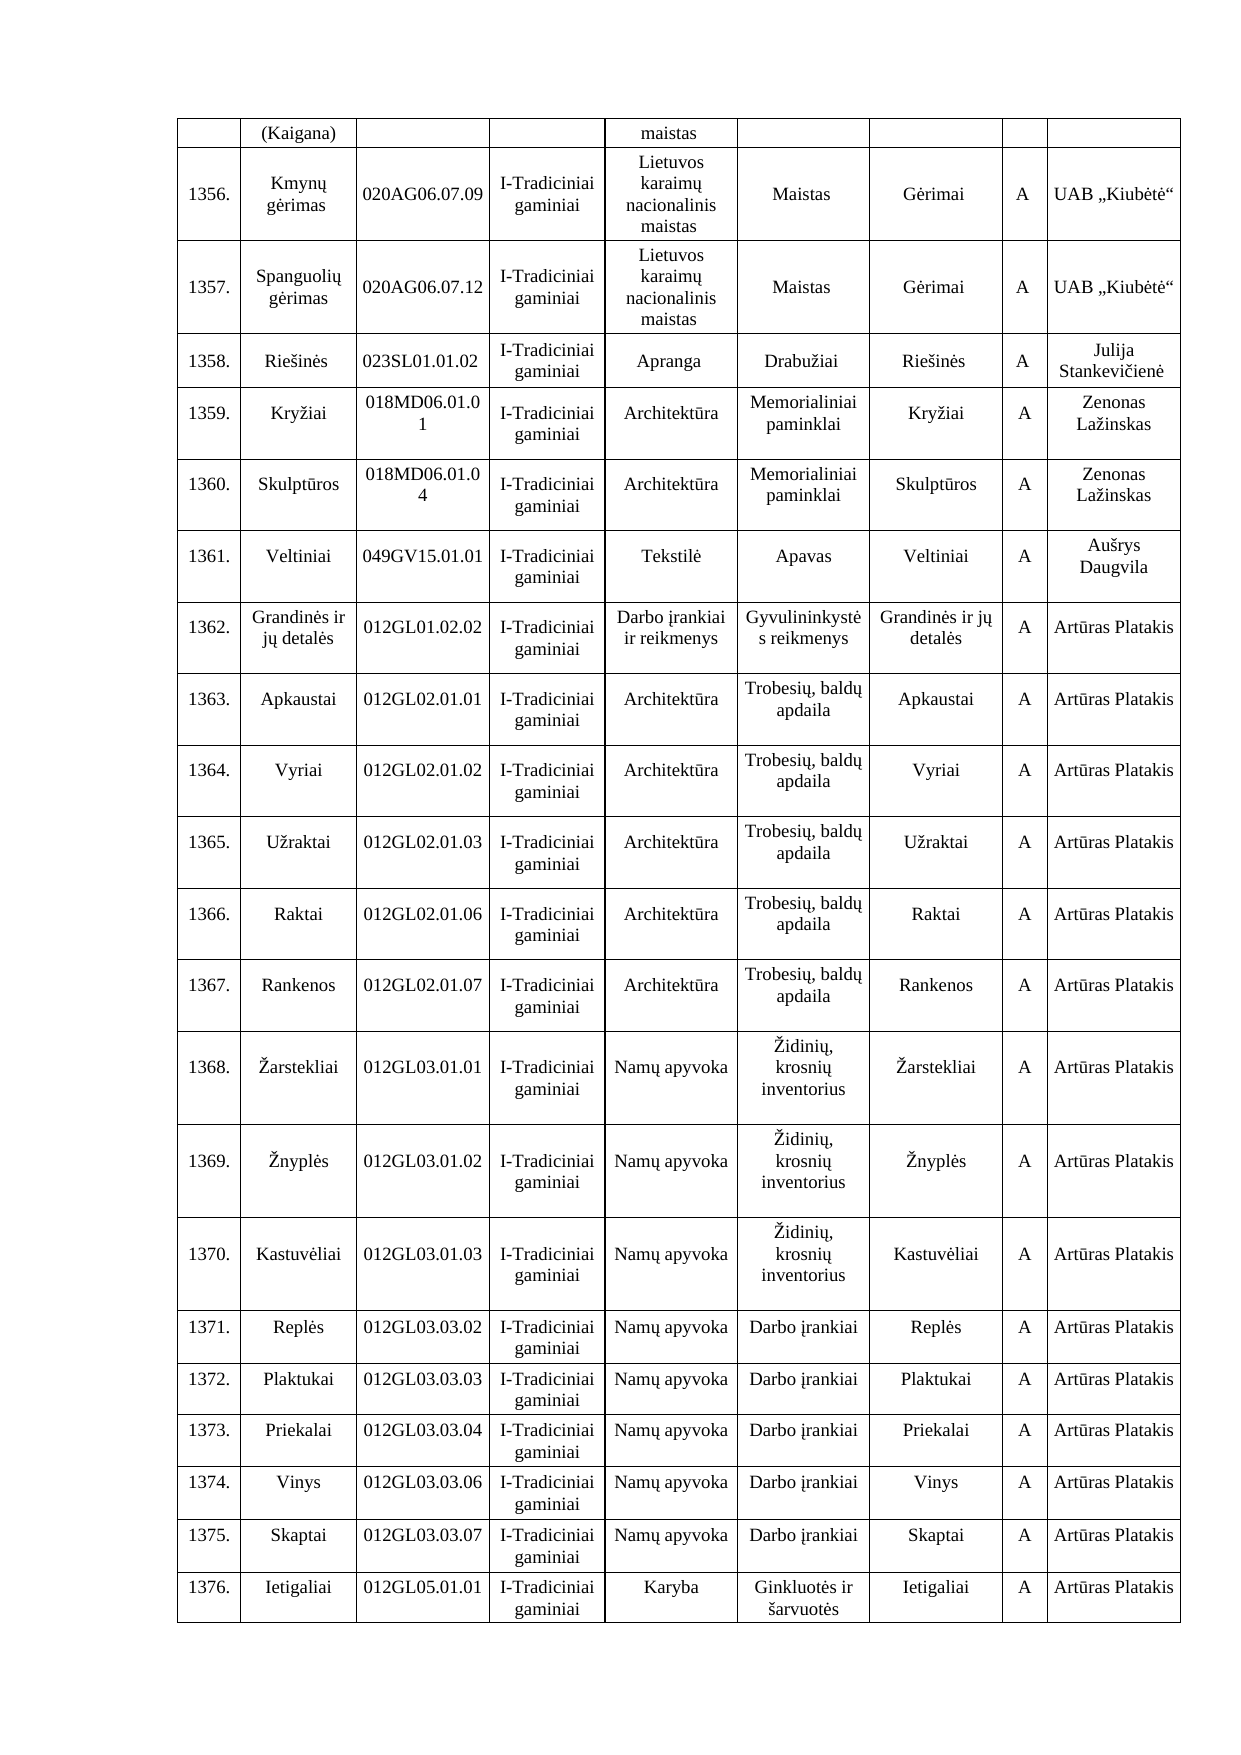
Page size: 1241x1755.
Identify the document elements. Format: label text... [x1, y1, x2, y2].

table_cell A [1003, 674, 1047, 745]
table_cell I-Tradiciniai gaminiai [490, 241, 604, 333]
table_cell A [1003, 1364, 1047, 1414]
table_cell Artūras Platakis [1048, 1415, 1180, 1466]
table_cell Trobesių, baldų apdaila [738, 746, 869, 816]
table_cell Artūras Platakis [1048, 960, 1180, 1031]
table_cell Žnyplės [870, 1125, 1002, 1217]
table_cell Artūras Platakis [1048, 746, 1180, 816]
table_cell Ietigaliai [870, 1573, 1002, 1622]
table_cell 023SL01.01.02 [357, 334, 489, 387]
table_cell Skulptūros [870, 460, 1002, 530]
table_cell Židinių, krosnių inventorius [738, 1032, 869, 1124]
table_cell A [1003, 241, 1047, 333]
table_cell A [1003, 817, 1047, 888]
table_cell A [1003, 746, 1047, 816]
table_cell 1371. [178, 1311, 240, 1363]
table_cell Architektūra [606, 388, 737, 458]
table_cell I-Tradiciniai gaminiai [490, 1415, 604, 1466]
table_cell Raktai [241, 889, 356, 959]
table_cell Artūras Platakis [1048, 1520, 1180, 1572]
table_cell A [1003, 148, 1047, 240]
table_cell 1363. [178, 674, 240, 745]
table_cell Apkaustai [870, 674, 1002, 745]
table_cell 012GL03.01.02 [357, 1125, 489, 1217]
table_cell A [1003, 603, 1047, 673]
table_cell A [1003, 334, 1047, 387]
table_cell 012GL02.01.01 [357, 674, 489, 745]
table_cell Artūras Platakis [1048, 1218, 1180, 1310]
table_cell 012GL05.01.01 [357, 1573, 489, 1622]
table_cell 1367. [178, 960, 240, 1031]
table_cell A [1003, 460, 1047, 530]
table_cell Žarstekliai [241, 1032, 356, 1124]
table_cell Namų apyvoka [606, 1415, 737, 1466]
table_cell 012GL03.03.04 [357, 1415, 489, 1466]
table_cell Trobesių, baldų apdaila [738, 889, 869, 959]
table_cell 1362. [178, 603, 240, 673]
table_cell A [1003, 1032, 1047, 1124]
table_cell I-Tradiciniai gaminiai [490, 889, 604, 959]
table_cell Replės [870, 1311, 1002, 1363]
table_cell Darbo įrankiai [738, 1415, 869, 1466]
table_cell Julija Stankevičienė [1048, 334, 1180, 387]
table_cell Trobesių, baldų apdaila [738, 817, 869, 888]
table_cell 1356. [178, 148, 240, 240]
table_cell Spanguolių gėrimas [241, 241, 356, 333]
table_cell I-Tradiciniai gaminiai [490, 388, 604, 458]
table_cell Darbo įrankiai [738, 1520, 869, 1572]
table_cell 1364. [178, 746, 240, 816]
table_cell Vinys [241, 1467, 356, 1519]
table_cell Artūras Platakis [1048, 817, 1180, 888]
table_cell Namų apyvoka [606, 1032, 737, 1124]
table_cell Memorialiniai paminklai [738, 388, 869, 458]
table_cell Gyvulininkystės reikmenys [738, 603, 869, 673]
table_cell Skaptai [241, 1520, 356, 1572]
table_cell Maistas [738, 148, 869, 240]
table_cell [870, 119, 1002, 147]
table_cell Artūras Platakis [1048, 603, 1180, 673]
table_cell Namų apyvoka [606, 1311, 737, 1363]
table_cell maistas [606, 119, 737, 147]
table_cell 012GL03.03.02 [357, 1311, 489, 1363]
table_cell I-Tradiciniai gaminiai [490, 817, 604, 888]
table_cell 1374. [178, 1467, 240, 1519]
table_cell Architektūra [606, 817, 737, 888]
table_cell Riešinės [241, 334, 356, 387]
table_cell Lietuvos karaimų nacionalinis maistas [606, 241, 737, 333]
table_cell A [1003, 1311, 1047, 1363]
table_cell Lietuvos karaimų nacionalinis maistas [606, 148, 737, 240]
table_cell [178, 119, 240, 147]
table_cell Židinių, krosnių inventorius [738, 1218, 869, 1310]
table_cell 1360. [178, 460, 240, 530]
table_cell Kmynų gėrimas [241, 148, 356, 240]
table_cell Plaktukai [241, 1364, 356, 1414]
table_cell Veltiniai [241, 531, 356, 602]
table_cell I-Tradiciniai gaminiai [490, 1125, 604, 1217]
table_cell I-Tradiciniai gaminiai [490, 674, 604, 745]
table_cell 012GL02.01.02 [357, 746, 489, 816]
table_cell I-Tradiciniai gaminiai [490, 1032, 604, 1124]
table_cell A [1003, 1520, 1047, 1572]
table_cell Apranga [606, 334, 737, 387]
table_cell Trobesių, baldų apdaila [738, 960, 869, 1031]
table_cell Kryžiai [241, 388, 356, 458]
table_cell I-Tradiciniai gaminiai [490, 148, 604, 240]
table_cell 012GL03.01.03 [357, 1218, 489, 1310]
table_cell Drabužiai [738, 334, 869, 387]
table_cell 1376. [178, 1573, 240, 1622]
table_cell A [1003, 1573, 1047, 1622]
table_cell Apavas [738, 531, 869, 602]
table_cell 012GL03.03.03 [357, 1364, 489, 1414]
table_cell Darbo įrankiai [738, 1311, 869, 1363]
table_cell A [1003, 1125, 1047, 1217]
table_cell Artūras Platakis [1048, 1364, 1180, 1414]
table_cell Artūras Platakis [1048, 1467, 1180, 1519]
table_cell I-Tradiciniai gaminiai [490, 960, 604, 1031]
table_cell Ginkluotės ir šarvuotės [738, 1573, 869, 1622]
table_cell 1365. [178, 817, 240, 888]
table_cell (Kaigana) [241, 119, 356, 147]
table_cell UAB „Kiubėtė“ [1048, 148, 1180, 240]
table_cell Architektūra [606, 746, 737, 816]
table_cell I-Tradiciniai gaminiai [490, 334, 604, 387]
table_cell 1373. [178, 1415, 240, 1466]
table_cell I-Tradiciniai gaminiai [490, 1467, 604, 1519]
table_cell 1358. [178, 334, 240, 387]
table_cell Ietigaliai [241, 1573, 356, 1622]
table_cell Kryžiai [870, 388, 1002, 458]
table_cell 012GL02.01.07 [357, 960, 489, 1031]
table_cell Aušrys Daugvila [1048, 531, 1180, 602]
table_cell Maistas [738, 241, 869, 333]
table_cell 012GL02.01.03 [357, 817, 489, 888]
table_cell I-Tradiciniai gaminiai [490, 1573, 604, 1622]
table_cell A [1003, 960, 1047, 1031]
table_cell Rankenos [870, 960, 1002, 1031]
table_cell A [1003, 1218, 1047, 1310]
table_cell Vinys [870, 1467, 1002, 1519]
table_cell Replės [241, 1311, 356, 1363]
table_cell I-Tradiciniai gaminiai [490, 603, 604, 673]
table_cell I-Tradiciniai gaminiai [490, 1520, 604, 1572]
table_cell Architektūra [606, 460, 737, 530]
table_cell I-Tradiciniai gaminiai [490, 460, 604, 530]
table_cell Priekalai [870, 1415, 1002, 1466]
table_cell 049GV15.01.01 [357, 531, 489, 602]
table_cell I-Tradiciniai gaminiai [490, 746, 604, 816]
table_cell 012GL03.03.07 [357, 1520, 489, 1572]
table_cell Karyba [606, 1573, 737, 1622]
table_cell Trobesių, baldų apdaila [738, 674, 869, 745]
table_cell Skaptai [870, 1520, 1002, 1572]
table_cell [1048, 119, 1180, 147]
table_cell Namų apyvoka [606, 1467, 737, 1519]
table_cell A [1003, 1467, 1047, 1519]
table_cell Grandinės ir jų detalės [870, 603, 1002, 673]
table_cell Skulptūros [241, 460, 356, 530]
table_cell Vyriai [870, 746, 1002, 816]
table_cell A [1003, 889, 1047, 959]
table_cell Artūras Platakis [1048, 674, 1180, 745]
table_cell Architektūra [606, 674, 737, 745]
table_cell 012GL03.03.06 [357, 1467, 489, 1519]
table_cell Žarstekliai [870, 1032, 1002, 1124]
table_cell Darbo įrankiai [738, 1364, 869, 1414]
table_cell Kastuvėliai [241, 1218, 356, 1310]
table_cell A [1003, 531, 1047, 602]
table_cell Raktai [870, 889, 1002, 959]
table_cell Architektūra [606, 889, 737, 959]
table_cell Tekstilė [606, 531, 737, 602]
table_cell Artūras Platakis [1048, 1311, 1180, 1363]
table_cell 012GL01.02.02 [357, 603, 489, 673]
table_cell 1361. [178, 531, 240, 602]
table_cell Namų apyvoka [606, 1125, 737, 1217]
table_cell A [1003, 388, 1047, 458]
table_cell Priekalai [241, 1415, 356, 1466]
table_cell I-Tradiciniai gaminiai [490, 1218, 604, 1310]
table_cell Žnyplės [241, 1125, 356, 1217]
table_cell 020AG06.07.09 [357, 148, 489, 240]
table_cell 1370. [178, 1218, 240, 1310]
table_cell 012GL03.01.01 [357, 1032, 489, 1124]
table_cell Architektūra [606, 960, 737, 1031]
table_cell [1003, 119, 1047, 147]
table_cell 1357. [178, 241, 240, 333]
table_cell Užraktai [870, 817, 1002, 888]
table_cell Darbo įrankiai [738, 1467, 869, 1519]
table_cell Zenonas Lažinskas [1048, 460, 1180, 530]
table_cell [490, 119, 604, 147]
table_cell Grandinės ir jų detalės [241, 603, 356, 673]
table_cell I-Tradiciniai gaminiai [490, 1364, 604, 1414]
table_cell Artūras Platakis [1048, 1125, 1180, 1217]
table_cell Gėrimai [870, 241, 1002, 333]
table_cell Namų apyvoka [606, 1218, 737, 1310]
table_cell I-Tradiciniai gaminiai [490, 1311, 604, 1363]
table_cell Veltiniai [870, 531, 1002, 602]
table_cell Rankenos [241, 960, 356, 1031]
table_cell Plaktukai [870, 1364, 1002, 1414]
table_cell 1366. [178, 889, 240, 959]
table_cell Darbo įrankiai ir reikmenys [606, 603, 737, 673]
table_cell Namų apyvoka [606, 1364, 737, 1414]
table_cell Riešinės [870, 334, 1002, 387]
table_cell 012GL02.01.06 [357, 889, 489, 959]
table_cell 1375. [178, 1520, 240, 1572]
table_cell UAB „Kiubėtė“ [1048, 241, 1180, 333]
table_cell [357, 119, 489, 147]
table_cell Memorialiniai paminklai [738, 460, 869, 530]
table_cell Artūras Platakis [1048, 889, 1180, 959]
table_cell Namų apyvoka [606, 1520, 737, 1572]
table_cell A [1003, 1415, 1047, 1466]
table_cell Užraktai [241, 817, 356, 888]
table_cell 1359. [178, 388, 240, 458]
table_cell Vyriai [241, 746, 356, 816]
table_cell Kastuvėliai [870, 1218, 1002, 1310]
table_cell 018MD06.01.01 [357, 388, 489, 458]
table_cell [738, 119, 869, 147]
table_cell 1368. [178, 1032, 240, 1124]
table_cell 1369. [178, 1125, 240, 1217]
table_cell 1372. [178, 1364, 240, 1414]
table_cell Židinių, krosnių inventorius [738, 1125, 869, 1217]
table_cell Zenonas Lažinskas [1048, 388, 1180, 458]
table_cell 020AG06.07.12 [357, 241, 489, 333]
table_cell Artūras Platakis [1048, 1032, 1180, 1124]
table_cell I-Tradiciniai gaminiai [490, 531, 604, 602]
table_cell Gėrimai [870, 148, 1002, 240]
table_cell Artūras Platakis [1048, 1573, 1180, 1622]
table_cell Apkaustai [241, 674, 356, 745]
table_cell 018MD06.01.04 [357, 460, 489, 530]
